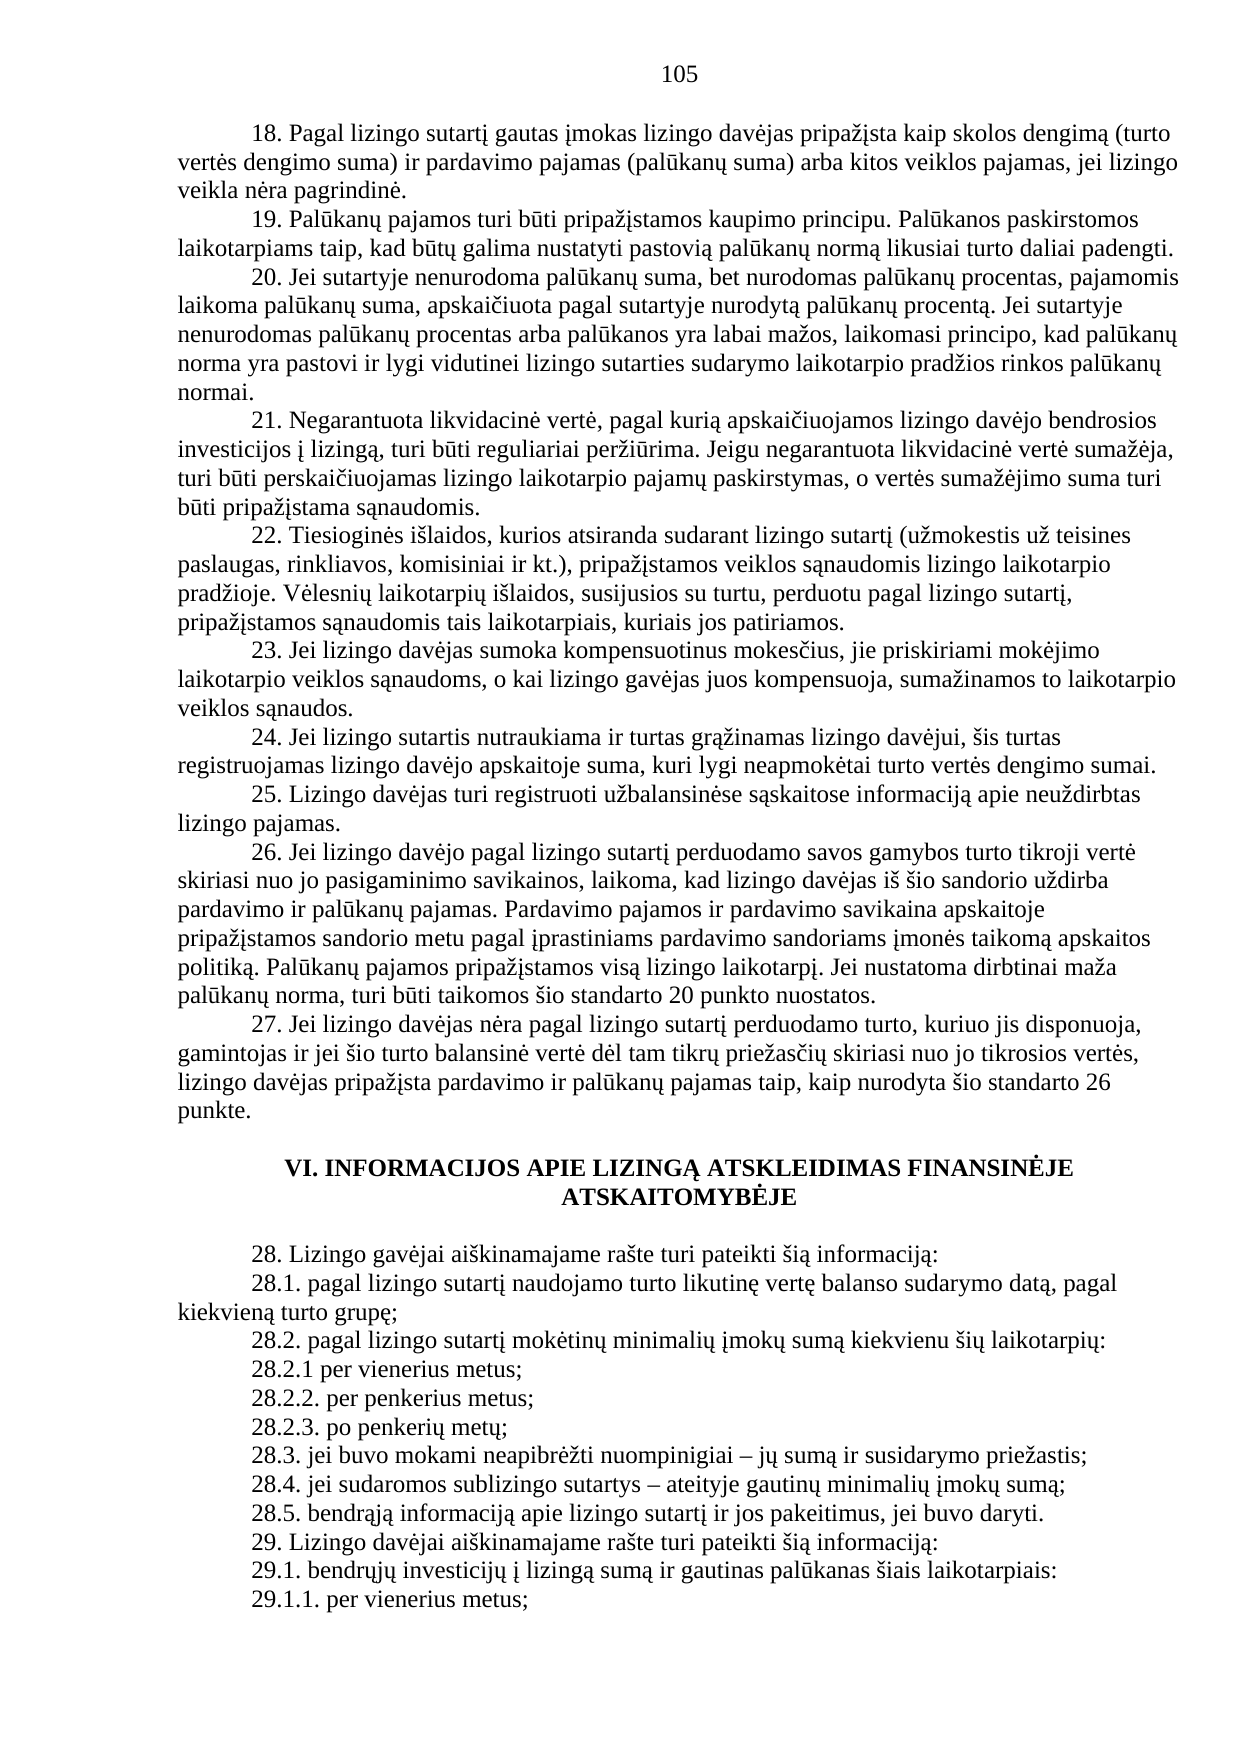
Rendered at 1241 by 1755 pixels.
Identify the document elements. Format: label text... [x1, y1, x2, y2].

text 28.2. pagal lizingo sutartį mokėtinų minimalių įmokų sumą kiekvienu šių laikotarpių: [177, 1326, 1181, 1354]
text 28.2.3. po penkerių metų; [177, 1412, 1181, 1441]
text 24. Jei lizingo sutartis nutraukiama ir turtas grąžinamas lizingo davėjui, šis turtas registruojamas lizingo davėjo apskaitoje suma, kuri lygi neapmokėtai turto vertės dengimo sumai. [177, 722, 1181, 779]
text 19. Palūkanų pajamos turi būti pripažįstamos kaupimo principu. Palūkanos paskirstomos laikotarpiams taip, kad būtų galima nustatyti pastovią palūkanų normą likusiai turto daliai padengti. [177, 204, 1181, 262]
text 18. Pagal lizingo sutartį gautas įmokas lizingo davėjas pripažįsta kaip skolos dengimą (turto vertės dengimo suma) ir pardavimo pajamas (palūkanų suma) arba kitos veiklos pajamas, jei lizingo veikla nėra pagrindinė. [177, 118, 1181, 204]
text 22. Tiesioginės išlaidos, kurios atsiranda sudarant lizingo sutartį (užmokestis už teisines paslaugas, rinkliavos, komisiniai ir kt.), pripažįstamos veiklos sąnaudomis lizingo laikotarpio pradžioje. Vėlesnių laikotarpių išlaidos, susijusios su turtu, perduotu pagal lizingo sutartį, pripažįstamos sąnaudomis tais laikotarpiais, kuriais jos patiriamos. [177, 521, 1181, 636]
text 28.4. jei sudaromos sublizingo sutartys – ateityje gautinų minimalių įmokų sumą; [177, 1469, 1181, 1498]
text 29.1. bendrųjų investicijų į lizingą sumą ir gautinas palūkanas šiais laikotarpiais: [177, 1556, 1181, 1584]
text 29.1.1. per vienerius metus; [177, 1584, 1181, 1613]
text 20. Jei sutartyje nenurodoma palūkanų suma, bet nurodomas palūkanų procentas, pajamomis laikoma palūkanų suma, apskaičiuota pagal sutartyje nurodytą palūkanų procentą. Jei sutartyje nenurodomas palūkanų procentas arba palūkanos yra labai mažos, laikomasi principo, kad palūkanų norma yra pastovi ir lygi vidutinei lizingo sutarties sudarymo laikotarpio pradžios rinkos palūkanų normai. [177, 262, 1181, 406]
text 27. Jei lizingo davėjas nėra pagal lizingo sutartį perduodamo turto, kuriuo jis disponuoja, gamintojas ir jei šio turto balansinė vertė dėl tam tikrų priežasčių skiriasi nuo jo tikrosios vertės, lizingo davėjas pripažįsta pardavimo ir palūkanų pajamas taip, kaip nurodyta šio standarto 26 punkte. [177, 1009, 1181, 1124]
text 28. Lizingo gavėjai aiškinamajame rašte turi pateikti šią informaciją: [177, 1239, 1181, 1268]
text 21. Negarantuota likvidacinė vertė, pagal kurią apskaičiuojamos lizingo davėjo bendrosios investicijos į lizingą, turi būti reguliariai peržiūrima. Jeigu negarantuota likvidacinė vertė sumažėja, turi būti perskaičiuojamas lizingo laikotarpio pajamų paskirstymas, o vertės sumažėjimo suma turi būti pripažįstama sąnaudomis. [177, 406, 1181, 521]
text 29. Lizingo davėjai aiškinamajame rašte turi pateikti šią informaciją: [177, 1527, 1181, 1556]
text 23. Jei lizingo davėjas sumoka kompensuotinus mokesčius, jie priskiriami mokėjimo laikotarpio veiklos sąnaudoms, o kai lizingo gavėjas juos kompensuoja, sumažinamos to laikotarpio veiklos sąnaudos. [177, 636, 1181, 722]
text 28.2.2. per penkerius metus; [177, 1383, 1181, 1412]
text 26. Jei lizingo davėjo pagal lizingo sutartį perduodamo savos gamybos turto tikroji vertė skiriasi nuo jo pasigaminimo savikainos, laikoma, kad lizingo davėjas iš šio sandorio uždirba pardavimo ir palūkanų pajamas. Pardavimo pajamos ir pardavimo savikaina apskaitoje pripažįstamos sandorio metu pagal įprastiniams pardavimo sandoriams įmonės taikomą apskaitos politiką. Palūkanų pajamos pripažįstamos visą lizingo laikotarpį. Jei nustatoma dirbtinai maža palūkanų norma, turi būti taikomos šio standarto 20 punkto nuostatos. [177, 837, 1181, 1009]
text 28.1. pagal lizingo sutartį naudojamo turto likutinę vertę balanso sudarymo datą, pagal kiekvieną turto grupę; [177, 1268, 1181, 1326]
text VI. INFORMACIJOS APIE LIZINGĄ ATSKLEIDIMAS FINANSINĖJE ATSKAITOMYBĖJE [177, 1153, 1181, 1211]
text 28.3. jei buvo mokami neapibrėžti nuompinigiai – jų sumą ir susidarymo priežastis; [177, 1441, 1181, 1469]
text 28.5. bendrąją informaciją apie lizingo sutartį ir jos pakeitimus, jei buvo daryti. [177, 1498, 1181, 1527]
text 28.2.1 per vienerius metus; [177, 1354, 1181, 1383]
text 25. Lizingo davėjas turi registruoti užbalansinėse sąskaitose informaciją apie neuždirbtas lizingo pajamas. [177, 779, 1181, 837]
